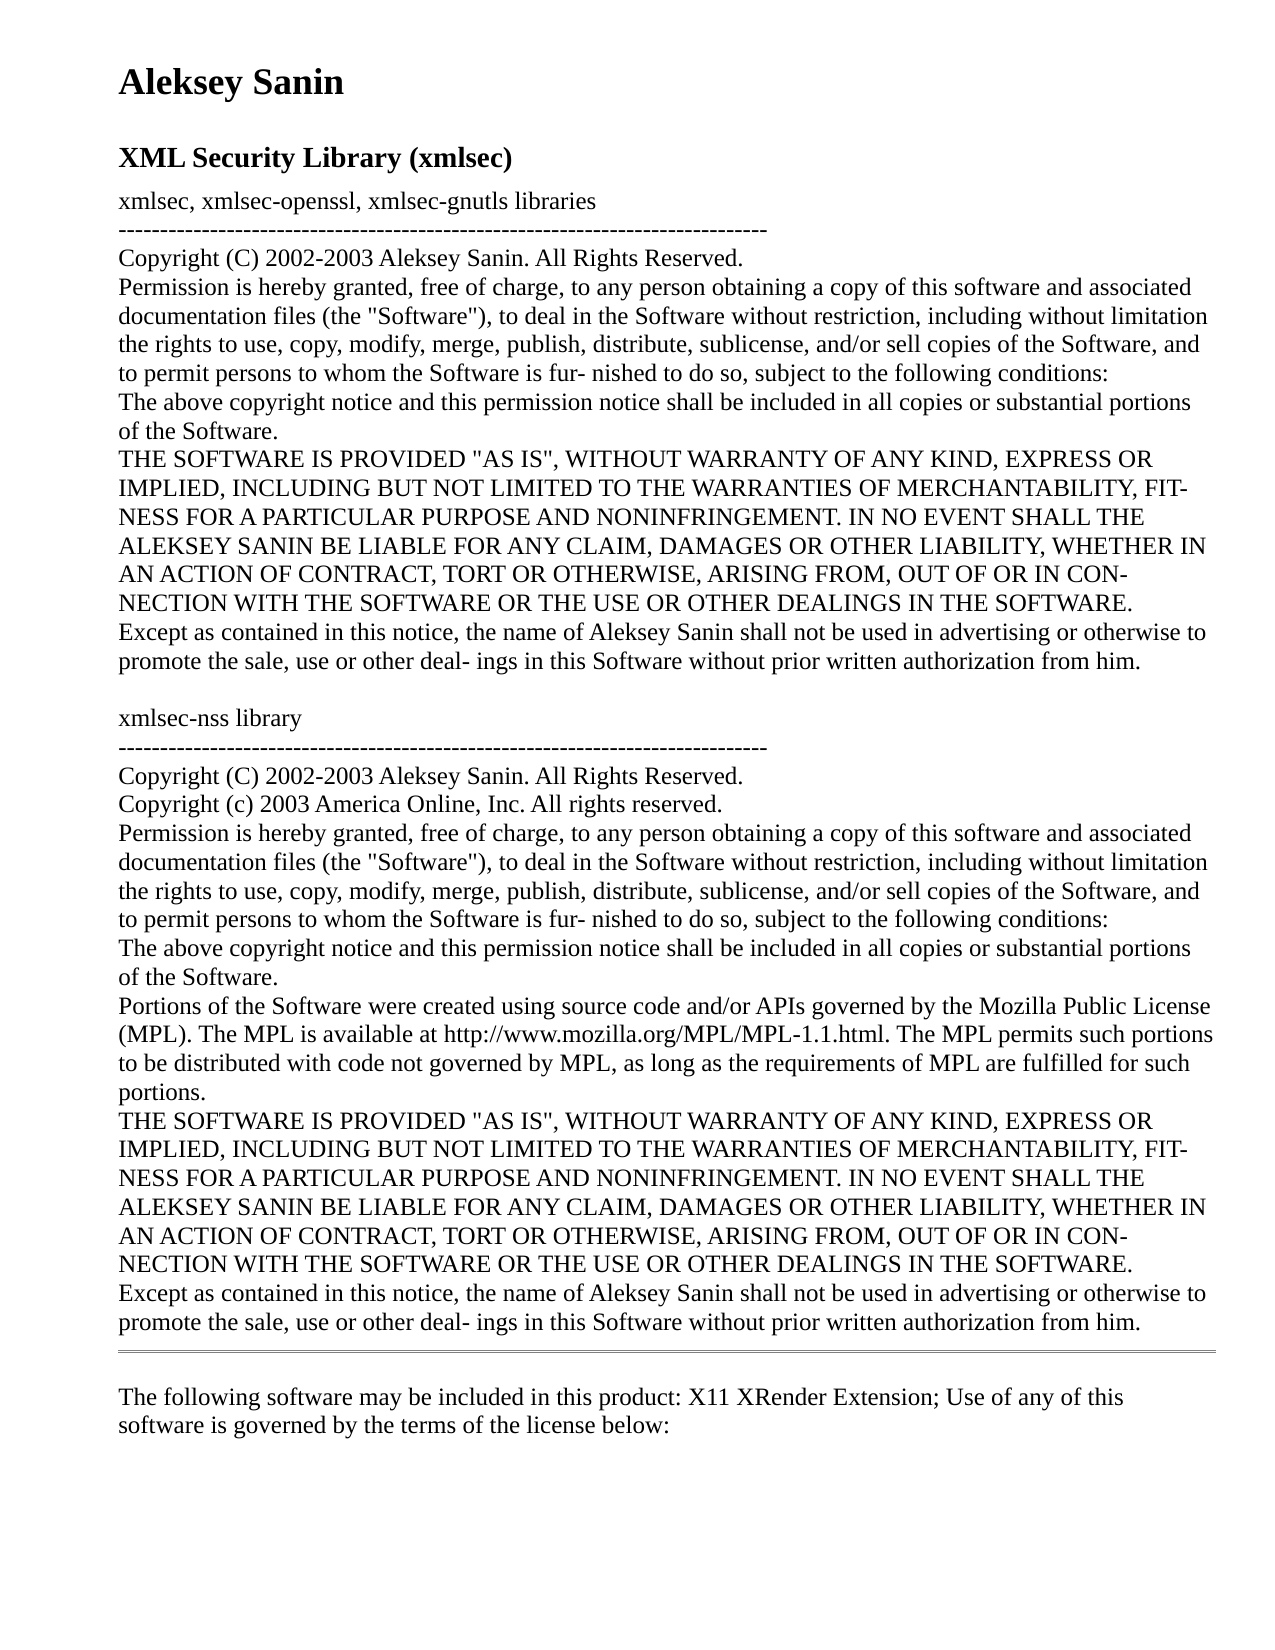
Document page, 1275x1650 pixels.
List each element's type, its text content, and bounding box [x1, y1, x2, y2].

text xmlsec, xmlsec-openssl, xmlsec-gnutls libraries ------------------------------------------------------------------------------ Copyright (C) 2002-2003 Aleksey Sanin. All Rights Reserved. Permission is hereby granted, free of charge, to any person obtaining a copy of this software and associated documentation files (the "Software"), to deal in the Software without restriction, including without limitation the rights to use, copy, modify, merge, publish, distribute, sublicense, and/or sell copies of the Software, and to permit persons to whom the Software is fur- nished to do so, subject to the following conditions: The above copyright notice and this permission notice shall be included in all copies or substantial portions of the Software. THE SOFTWARE IS PROVIDED "AS IS", WITHOUT WARRANTY OF ANY KIND, EXPRESS OR IMPLIED, INCLUDING BUT NOT LIMITED TO THE WARRANTIES OF MERCHANTABILITY, FIT- NESS FOR A PARTICULAR PURPOSE AND NONINFRINGEMENT. IN NO EVENT SHALL THE ALEKSEY SANIN BE LIABLE FOR ANY CLAIM, DAMAGES OR OTHER LIABILITY, WHETHER IN AN ACTION OF CONTRACT, TORT OR OTHERWISE, ARISING FROM, OUT OF OR IN CON- NECTION WITH THE SOFTWARE OR THE USE OR OTHER DEALINGS IN THE SOFTWARE. Except as contained in this notice, the name of Aleksey Sanin shall not be used in advertising or otherwise to promote the sale, use or other deal- ings in this Software without prior written authorization from him. xmlsec-nss library ------------------------------------------------------------------------------ Copyright (C) 2002-2003 Aleksey Sanin. All Rights Reserved. Copyright (c) 2003 America Online, Inc. All rights reserved. Permission is hereby granted, free of charge, to any person obtaining a copy of this software and associated documentation files (the "Software"), to deal in the Software without restriction, including without limitation the rights to use, copy, modify, merge, publish, distribute, sublicense, and/or sell copies of the Software, and to permit persons to whom the Software is fur- nished to do so, subject to the following conditions: The above copyright notice and this permission notice shall be included in all copies or substantial portions of the Software. Portions of the Software were created using source code and/or APIs governed by the Mozilla Public License (MPL). The MPL is available at http://www.mozilla.org/MPL/MPL-1.1.html. The MPL permits such portions to be distributed with code not governed by MPL, as long as the requirements of MPL are fulfilled for such portions. THE SOFTWARE IS PROVIDED "AS IS", WITHOUT WARRANTY OF ANY KIND, EXPRESS OR IMPLIED, INCLUDING BUT NOT LIMITED TO THE WARRANTIES OF MERCHANTABILITY, FIT- NESS FOR A PARTICULAR PURPOSE AND NONINFRINGEMENT. IN NO EVENT SHALL THE ALEKSEY SANIN BE LIABLE FOR ANY CLAIM, DAMAGES OR OTHER LIABILITY, WHETHER IN AN ACTION OF CONTRACT, TORT OR OTHERWISE, ARISING FROM, OUT OF OR IN CON- NECTION WITH THE SOFTWARE OR THE USE OR OTHER DEALINGS IN THE SOFTWARE. Except as contained in this notice, the name of Aleksey Sanin shall not be used in advertising or otherwise to promote the sale, use or other deal- ings in this Software without prior written authorization from him. [118, 186, 1216, 1336]
subtitle XML Security Library (xmlsec) [118, 140, 1216, 173]
text The following software may be included in this product: X11 XRender Extension; Use of any of this software is governed by the terms of the license below: [118, 1382, 1216, 1439]
subtitle Aleksey Sanin [118, 59, 1216, 102]
